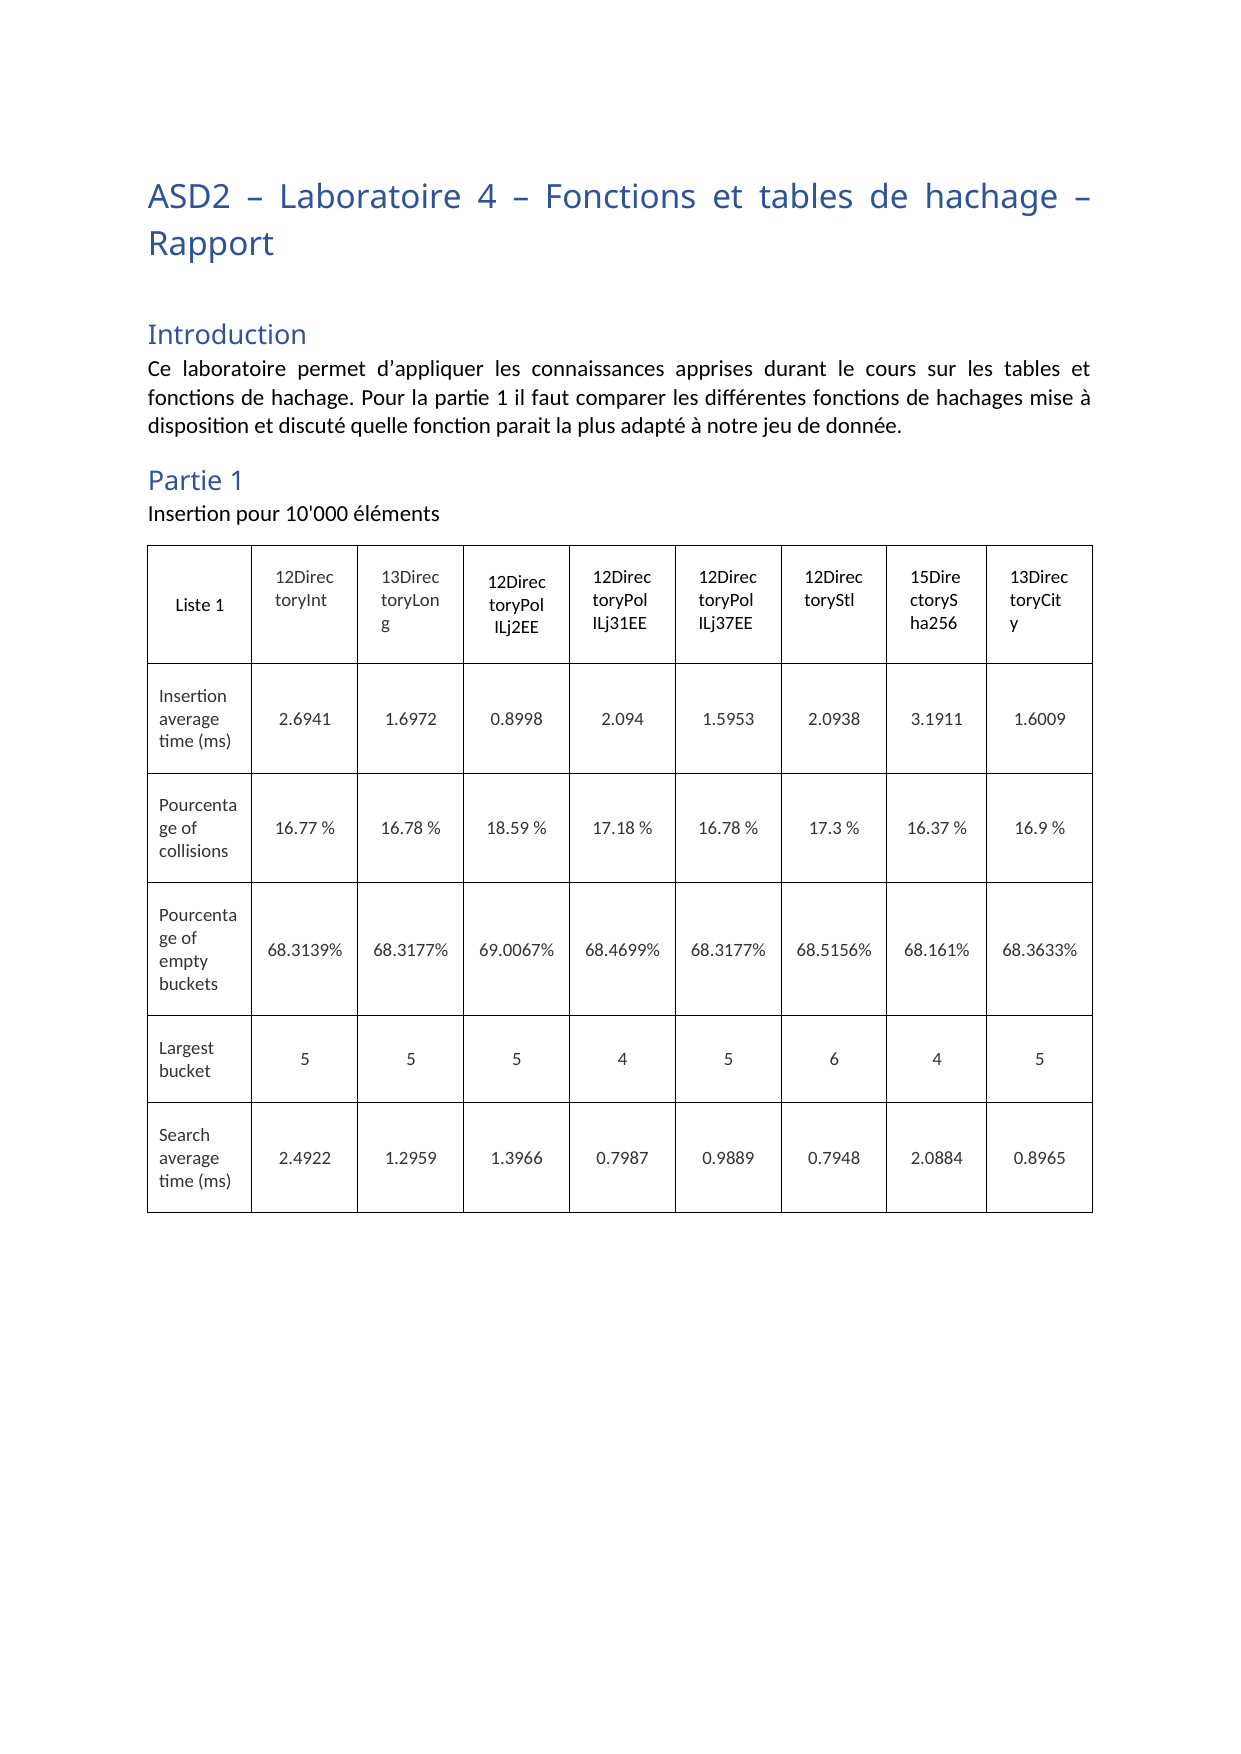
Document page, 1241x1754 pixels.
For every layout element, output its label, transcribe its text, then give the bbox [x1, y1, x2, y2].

table_cell 16.37 % [887, 774, 986, 882]
table_cell 18.59 % [464, 774, 569, 882]
table_cell 17.3 % [782, 774, 886, 882]
table_header 13DirectoryLong [358, 546, 463, 663]
table_header 12DirectoryPolILj37EE [676, 546, 781, 663]
table_cell 16.9 % [987, 774, 1092, 882]
table_cell 5 [464, 1016, 569, 1102]
table_cell 16.78 % [676, 774, 781, 882]
table_cell 0.7948 [782, 1103, 886, 1212]
table_cell 2.0884 [887, 1103, 986, 1212]
table_header 15DirectorySha256 [887, 546, 986, 663]
table_cell 17.18 % [570, 774, 675, 882]
table_cell Pourcentage of collisions [148, 774, 251, 882]
text Insertion pour 10'000 éléments [148, 499, 1093, 527]
table_cell 5 [252, 1016, 357, 1102]
table_cell 1.3966 [464, 1103, 569, 1212]
table_cell 68.4699% [570, 883, 675, 1015]
table_cell 5 [987, 1016, 1092, 1102]
table_cell 2.0938 [782, 664, 886, 772]
table_cell 2.4922 [252, 1103, 357, 1212]
table_header 12DirectoryPolILj2EE [464, 546, 569, 663]
table_header 13DirectoryCity [987, 546, 1092, 663]
table_cell 2.094 [570, 664, 675, 772]
table_cell 5 [676, 1016, 781, 1102]
subtitle ASD2 – Laboratoire 4 – Fonctions et tables de hachage – Rapport [148, 173, 1093, 265]
table_cell 68.5156% [782, 883, 886, 1015]
table_cell 1.6972 [358, 664, 463, 772]
table_cell 16.77 % [252, 774, 357, 882]
table_cell 68.161% [887, 883, 986, 1015]
table_cell 4 [570, 1016, 675, 1102]
table_header 12DirectoryStl [782, 546, 886, 663]
table_cell 68.3177% [358, 883, 463, 1015]
table_cell 68.3139% [252, 883, 357, 1015]
table_cell Insertion average time (ms) [148, 664, 251, 772]
table_cell 4 [887, 1016, 986, 1102]
text Ce laboratoire permet d’appliquer les connaissances apprises durant le cours sur les tables et fonctions de hachage. Pour la partie 1 il faut comparer les différentes fonctions de hachages mise à disposition et discuté quelle fonction parait la plus adapté à notre jeu de donnée. [148, 354, 1093, 439]
subtitle Partie 1 [148, 461, 1093, 498]
table_header 12DirectoryInt [252, 546, 357, 663]
table_cell 1.5953 [676, 664, 781, 772]
table_cell 5 [358, 1016, 463, 1102]
table_header 12DirectoryPolILj31EE [570, 546, 675, 663]
subtitle Introduction [148, 316, 1093, 353]
table_cell Pourcentage of empty buckets [148, 883, 251, 1015]
table_cell 0.8965 [987, 1103, 1092, 1212]
table_cell 6 [782, 1016, 886, 1102]
table_cell 68.3177% [676, 883, 781, 1015]
table_cell 69.0067% [464, 883, 569, 1015]
table_cell 68.3633% [987, 883, 1092, 1015]
table_cell 3.1911 [887, 664, 986, 772]
table_cell Largest bucket [148, 1016, 251, 1102]
table_cell 0.9889 [676, 1103, 781, 1212]
table_cell 0.8998 [464, 664, 569, 772]
table_cell 0.7987 [570, 1103, 675, 1212]
table_cell 1.6009 [987, 664, 1092, 772]
table_cell 1.2959 [358, 1103, 463, 1212]
table_header Liste 1 [148, 546, 251, 663]
table_cell Search average time (ms) [148, 1103, 251, 1212]
table_cell 16.78 % [358, 774, 463, 882]
table_cell 2.6941 [252, 664, 357, 772]
